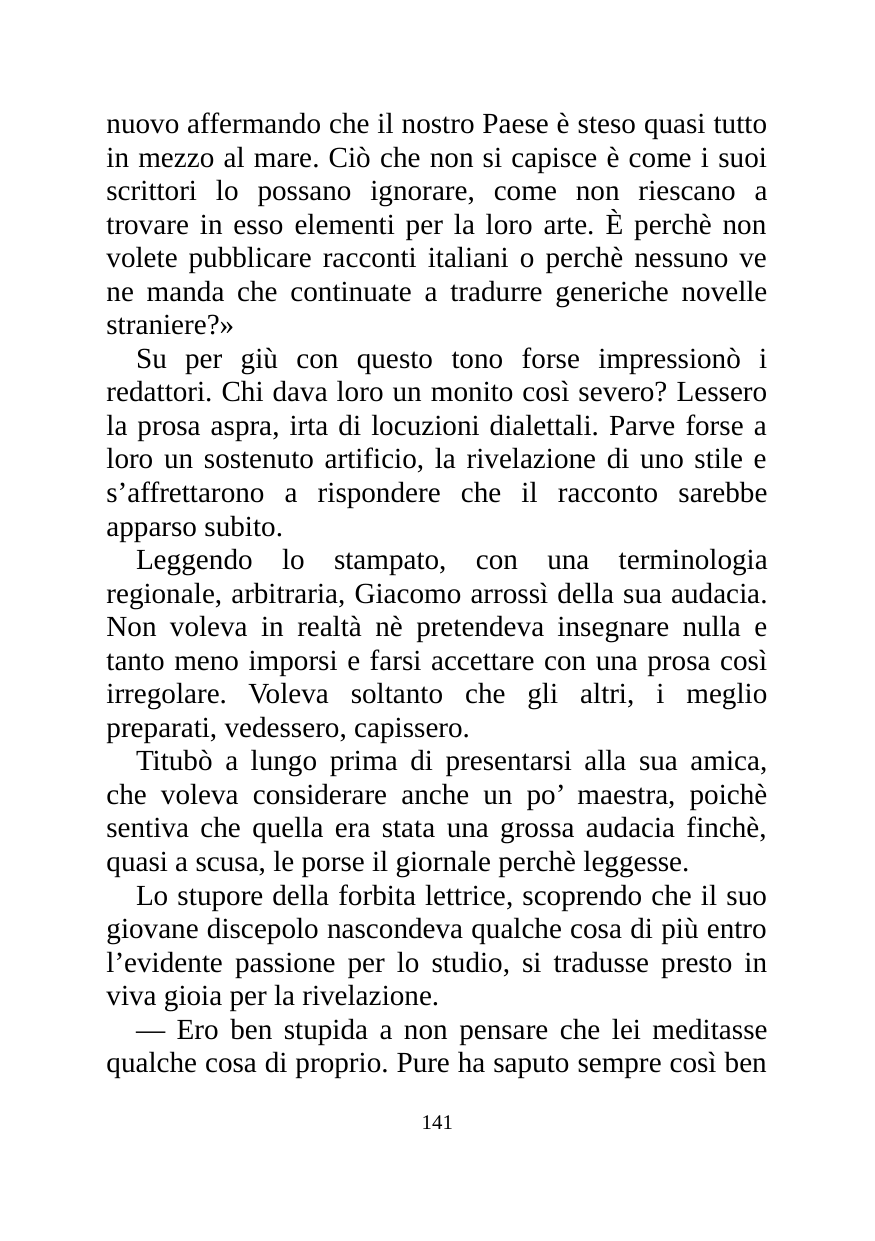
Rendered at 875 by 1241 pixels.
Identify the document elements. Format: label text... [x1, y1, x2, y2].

text Lo stupore della forbita lettrice, scoprendo che il suo giovane discepolo nascondeva qualche cosa di più entro l’evidente passione per lo studio, si tradusse presto in viva gioia per la rivelazione. [106, 878, 768, 1012]
text Leggendo lo stampato, con una terminologia regionale, arbitraria, Giacomo arrossì della sua audacia. Non voleva in realtà nè pretendeva insegnare nulla e tanto meno imporsi e farsi accettare con una prosa così irregolare. Voleva soltanto che gli altri, i meglio preparati, vedessero, capissero. [106, 542, 768, 743]
text Su per giù con questo tono forse impressionò i redattori. Chi dava loro un monito così severo? Lessero la prosa aspra, irta di locuzioni dialettali. Parve forse a loro un sostenuto artificio, la rivelazione di uno stile e s’affrettarono a rispondere che il racconto sarebbe apparso subito. [106, 341, 768, 542]
text Titubò a lungo prima di presentarsi alla sua amica, che voleva considerare anche un po’ maestra, poichè sentiva che quella era stata una grossa audacia finchè, quasi a scusa, le porse il giornale perchè leggesse. [106, 743, 768, 878]
text nuovo affermando che il nostro Paese è steso quasi tutto in mezzo al mare. Ciò che non si capisce è come i suoi scrittori lo possano ignorare, come non riescano a trovare in esso elementi per la loro arte. È perchè non volete pubblicare racconti italiani o perchè nessuno ve ne manda che continuate a tradurre generiche novelle straniere?» [106, 106, 768, 341]
text — Ero ben stupida a non pensare che lei meditasse qualche cosa di proprio. Pure ha saputo sempre così ben [106, 1012, 768, 1079]
